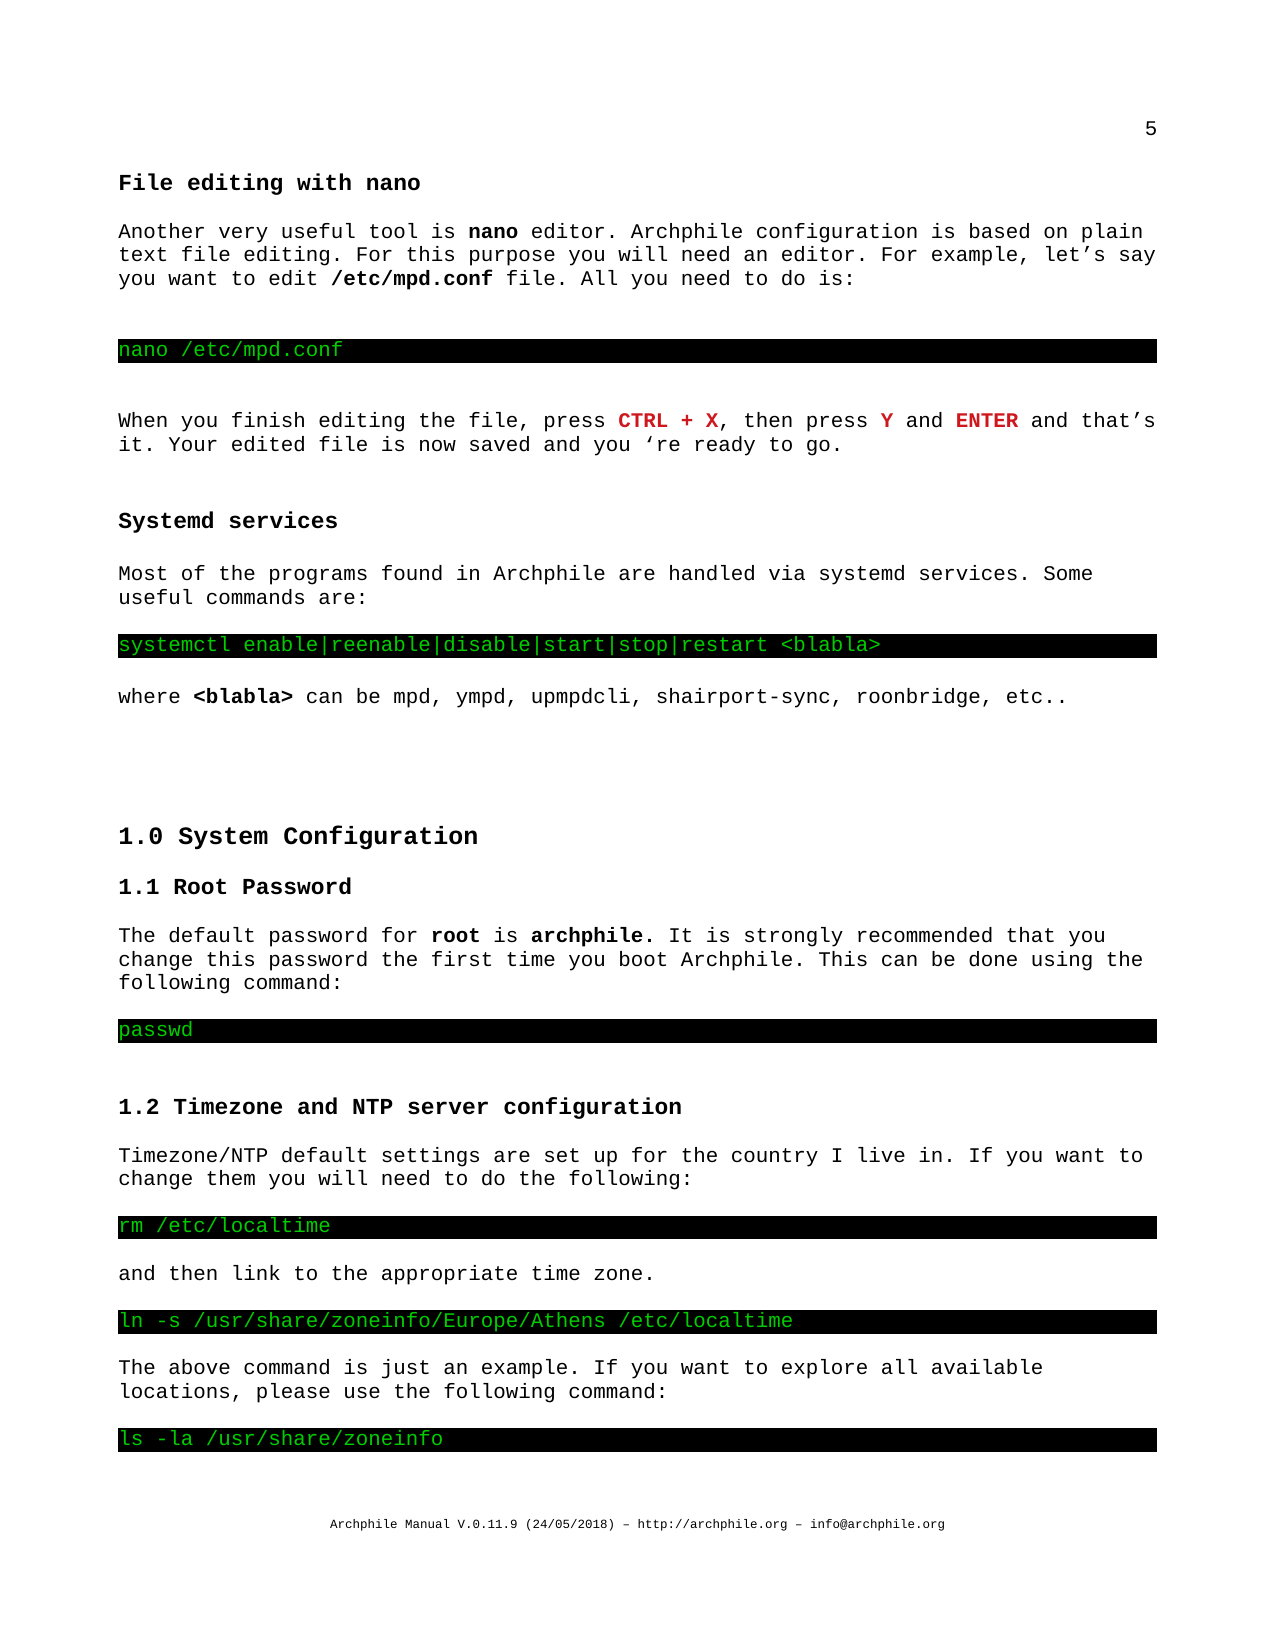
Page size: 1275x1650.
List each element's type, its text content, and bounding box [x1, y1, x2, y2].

text 1.1 Root Password [118, 875, 1157, 901]
text Timezone/NTP default settings are set up for the country I live in. If you want to change them you will need to do the following: [118, 1144, 1157, 1192]
text Another very useful tool is nano editor. Archphile configuration is based on plain text file editing. For this purpose you will need an editor. For example, let’s say you want to edit /etc/mpd.conf file. All you need to do is: [118, 221, 1157, 292]
text The default password for root is archphile. It is strongly recommended that you change this password the first time you boot Archphile. This can be done using the following command: [118, 925, 1157, 996]
text passwd [118, 1019, 1157, 1043]
text where <blabla> can be mpd, ympd, upmpdcli, shairport-sync, roonbridge, etc.. [118, 686, 1157, 710]
text File editing with nano [118, 171, 1157, 197]
text 1.0 System Configuration [118, 823, 1157, 852]
text The above command is just an example. If you want to explore all available locations, please use the following command: [118, 1357, 1157, 1405]
text 1.2 Timezone and NTP server configuration [118, 1095, 1157, 1121]
text systemctl enable|reenable|disable|start|stop|restart <blabla> [118, 634, 1157, 658]
text Systemd services [118, 509, 1157, 535]
text nano /etc/mpd.conf [118, 339, 1157, 363]
text When you finish editing the file, press CTRL + X, then press Y and ENTER and that’s it. Your edited file is now saved and you ‘re ready to go. [118, 410, 1157, 457]
text ls -la /usr/share/zoneinfo [118, 1428, 1157, 1452]
text Most of the programs found in Archphile are handled via systemd services. Some useful commands are: [118, 563, 1157, 611]
text ln -s /usr/share/zoneinfo/Europe/Athens /etc/localtime [118, 1310, 1157, 1334]
text and then link to the appropriate time zone. [118, 1263, 1157, 1286]
text rm /etc/localtime [118, 1216, 1157, 1239]
